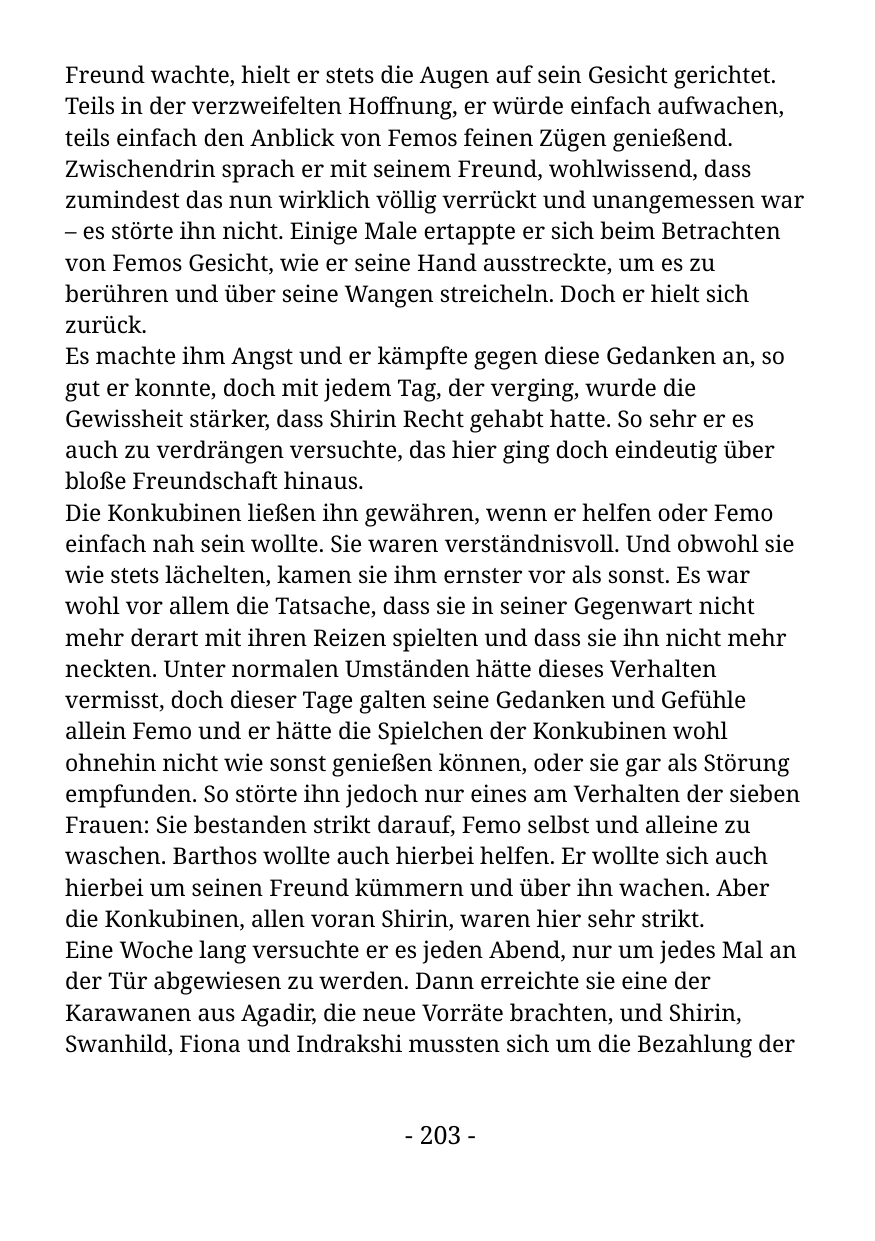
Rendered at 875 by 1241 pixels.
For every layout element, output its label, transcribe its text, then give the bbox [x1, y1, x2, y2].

text Freund wachte, hielt er stets die Augen auf sein Gesicht gerichtet. Teils in der verzweifelten Hoffnung, er würde einfach aufwachen, teils einfach den Anblick von Femos feinen Zügen genießend. Zwischendrin sprach er mit seinem Freund, wohlwissend, dass zumindest das nun wirklich völlig verrückt und unangemessen war – es störte ihn nicht. Einige Male ertappte er sich beim Betrachten von Femos Gesicht, wie er seine Hand ausstreckte, um es zu berühren und über seine Wangen streicheln. Doch er hielt sich zurück. Es machte ihm Angst und er kämpfte gegen diese Gedanken an, so gut er konnte, doch mit jedem Tag, der verging, wurde die Gewissheit stärker, dass Shirin Recht gehabt hatte. So sehr er es auch zu verdrängen versuchte, das hier ging doch eindeutig über bloße Freundschaft hinaus. Die Konkubinen ließen ihn gewähren, wenn er helfen oder Femo einfach nah sein wollte. Sie waren verständnisvoll. Und obwohl sie wie stets lächelten, kamen sie ihm ernster vor als sonst. Es war wohl vor allem die Tatsache, dass sie in seiner Gegenwart nicht mehr derart mit ihren Reizen spielten und dass sie ihn nicht mehr neckten. Unter normalen Umständen hätte dieses Verhalten vermisst, doch dieser Tage galten seine Gedanken und Gefühle allein Femo und er hätte die Spielchen der Konkubinen wohl ohnehin nicht wie sonst genießen können, oder sie gar als Störung empfunden. So störte ihn jedoch nur eines am Verhalten der sieben Frauen: Sie bestanden strikt darauf, Femo selbst und alleine zu waschen. Barthos wollte auch hierbei helfen. Er wollte sich auch hierbei um seinen Freund kümmern und über ihn wachen. Aber die Konkubinen, allen voran Shirin, waren hier sehr strikt. Eine Woche lang versuchte er es jeden Abend, nur um jedes Mal an der Tür abgewiesen zu werden. Dann erreichte sie eine der Karawanen aus Agadir, die neue Vorräte brachten, und Shirin, Swanhild, Fiona und Indrakshi mussten sich um die Bezahlung der [65, 59, 809, 1059]
